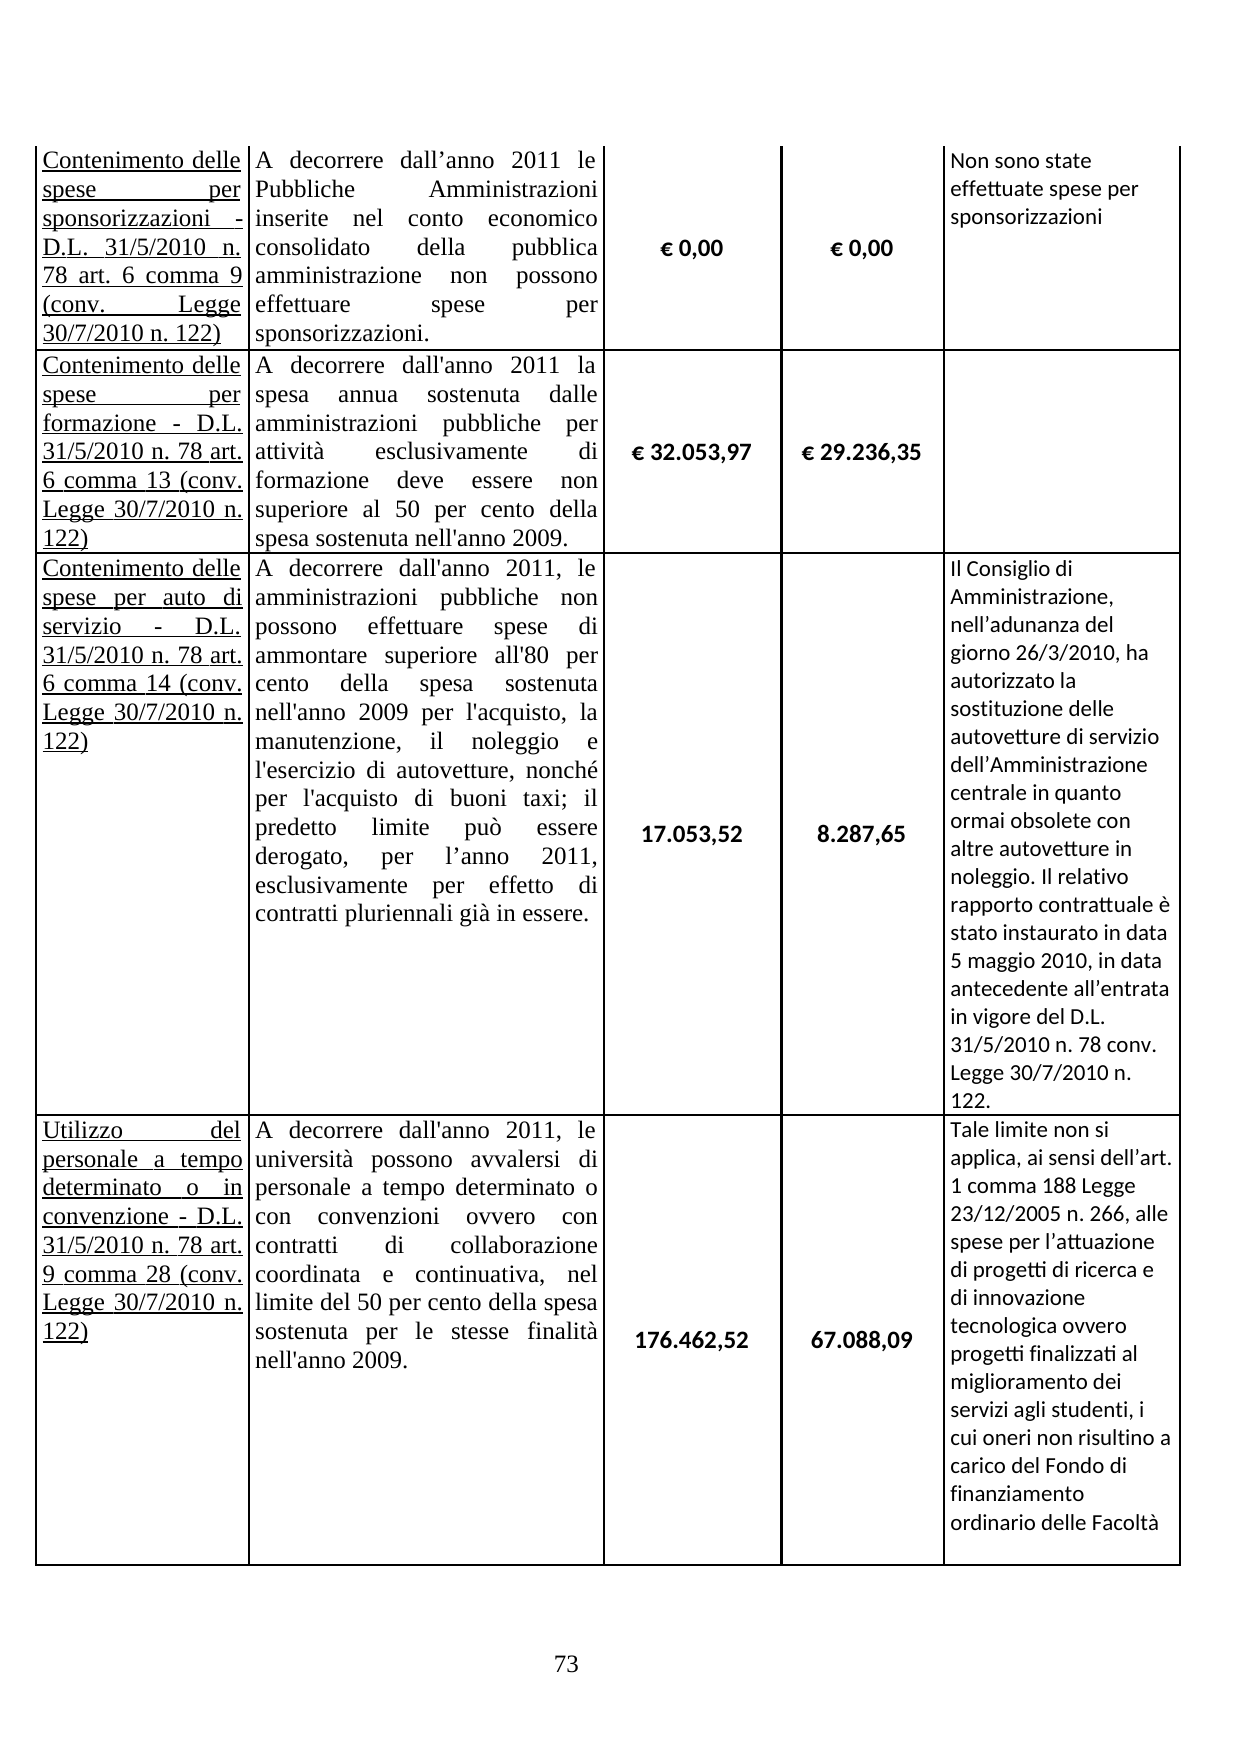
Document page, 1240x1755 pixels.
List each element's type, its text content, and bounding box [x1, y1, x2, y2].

table_cell A decorrere dall'anno 2011, le università possono avvalersi di personale a tempo determinato o con convenzioni ovvero con contratti di collaborazione coordinata e continuativa, nel limite del 50 per cento della spesa sostenuta per le stesse finalità nell'anno 2009. [250, 1116, 603, 1563]
table_header Contenimento delle spese per sponsorizzazioni - D.L. 31/5/2010 n. 78 art. 6 comma 9 (conv. Legge 30/7/2010 n. 122) [37, 146, 248, 349]
table_cell Contenimento delle spese per formazione - D.L. 31/5/2010 n. 78 art. 6 comma 13 (conv. Legge 30/7/2010 n. 122) [37, 351, 248, 552]
table_cell € 29.236,35 [783, 351, 943, 552]
table_cell 17.053,52 [605, 554, 780, 1114]
table_header € 0,00 [605, 146, 780, 349]
table_cell Il Consiglio di Amministrazione, nell’adunanza del giorno 26/3/2010, ha autorizzato la sostituzione delle autovetture di servizio dell’Amministrazione centrale in quanto ormai obsolete con altre autovetture in noleggio. Il relativo rapporto contrattuale è stato instaurato in data 5 maggio 2010, in data antecedente all’entrata in vigore del D.L. 31/5/2010 n. 78 conv. Legge 30/7/2010 n. 122. [945, 554, 1179, 1114]
table_cell A decorrere dall'anno 2011 la spesa annua sostenuta dalle amministrazioni pubbliche per attività esclusivamente di formazione deve essere non superiore al 50 per cento della spesa sostenuta nell'anno 2009. [250, 351, 603, 552]
table_cell 176.462,52 [605, 1116, 780, 1563]
table_cell € 32.053,97 [605, 351, 780, 552]
table_header Non sono state effettuate spese per sponsorizzazioni [945, 146, 1179, 349]
table_cell 8.287,65 [783, 554, 943, 1114]
table_header A decorrere dall’anno 2011 le Pubbliche Amministrazioni inserite nel conto economico consolidato della pubblica amministrazione non possono effettuare spese per sponsorizzazioni. [250, 146, 603, 349]
table_cell Contenimento delle spese per auto di servizio - D.L. 31/5/2010 n. 78 art. 6 comma 14 (conv. Legge 30/7/2010 n. 122) [37, 554, 248, 1114]
table_cell A decorrere dall'anno 2011, le amministrazioni pubbliche non possono effettuare spese di ammontare superiore all'80 per cento della spesa sostenuta nell'anno 2009 per l'acquisto, la manutenzione, il noleggio e l'esercizio di autovetture, nonché per l'acquisto di buoni taxi; il predetto limite può essere derogato, per l’anno 2011, esclusivamente per effetto di contratti pluriennali già in essere. [250, 554, 603, 1114]
table_cell Utilizzo del personale a tempo determinato o in convenzione - D.L. 31/5/2010 n. 78 art. 9 comma 28 (conv. Legge 30/7/2010 n. 122) [37, 1116, 248, 1563]
table_cell Tale limite non si applica, ai sensi dell’art. 1 comma 188 Legge 23/12/2005 n. 266, alle spese per l’attuazione di progetti di ricerca e di innovazione tecnologica ovvero progetti finalizzati al miglioramento dei servizi agli studenti, i cui oneri non risultino a carico del Fondo di finanziamento ordinario delle Facoltà [945, 1116, 1179, 1563]
table_header € 0,00 [783, 146, 943, 349]
table_cell [945, 351, 1179, 552]
table_cell 67.088,09 [783, 1116, 943, 1563]
